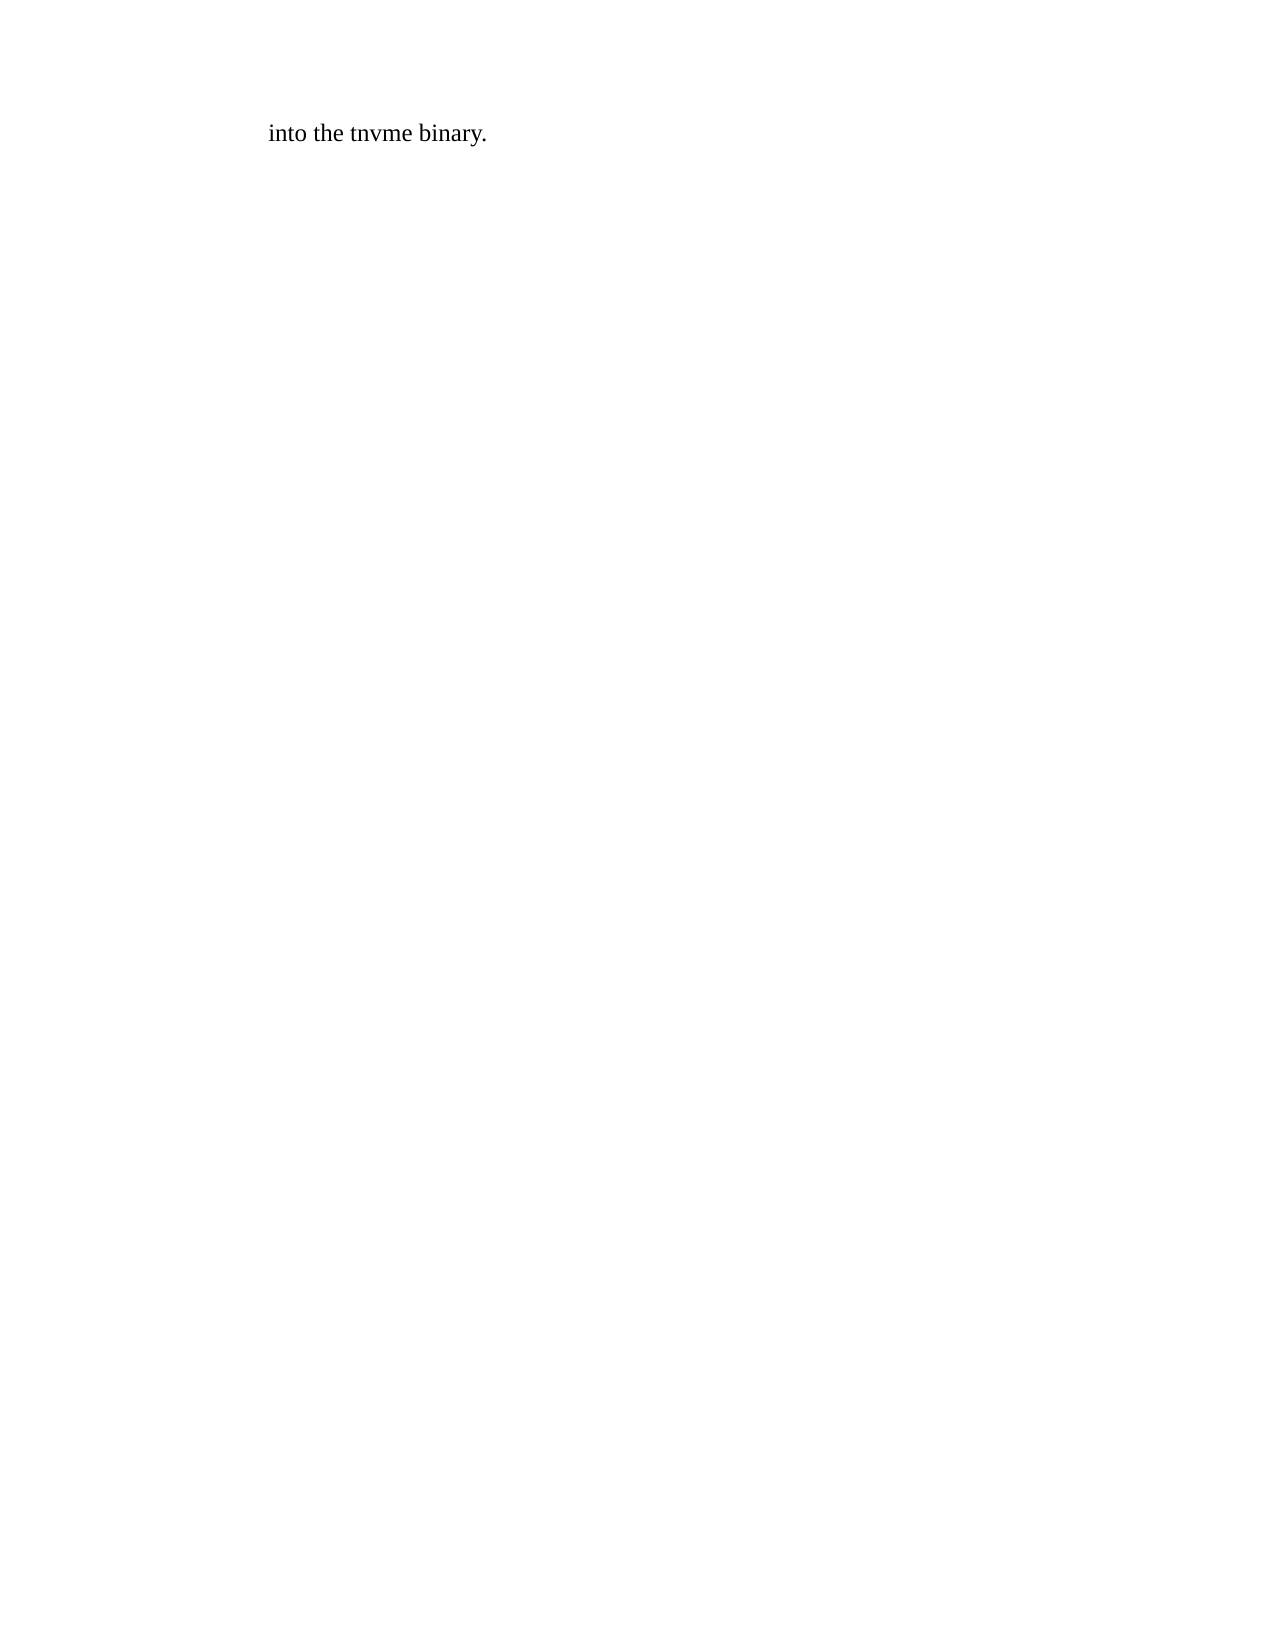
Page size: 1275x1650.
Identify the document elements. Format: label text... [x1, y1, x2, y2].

list into the tnvme binary. [231, 118, 1157, 147]
